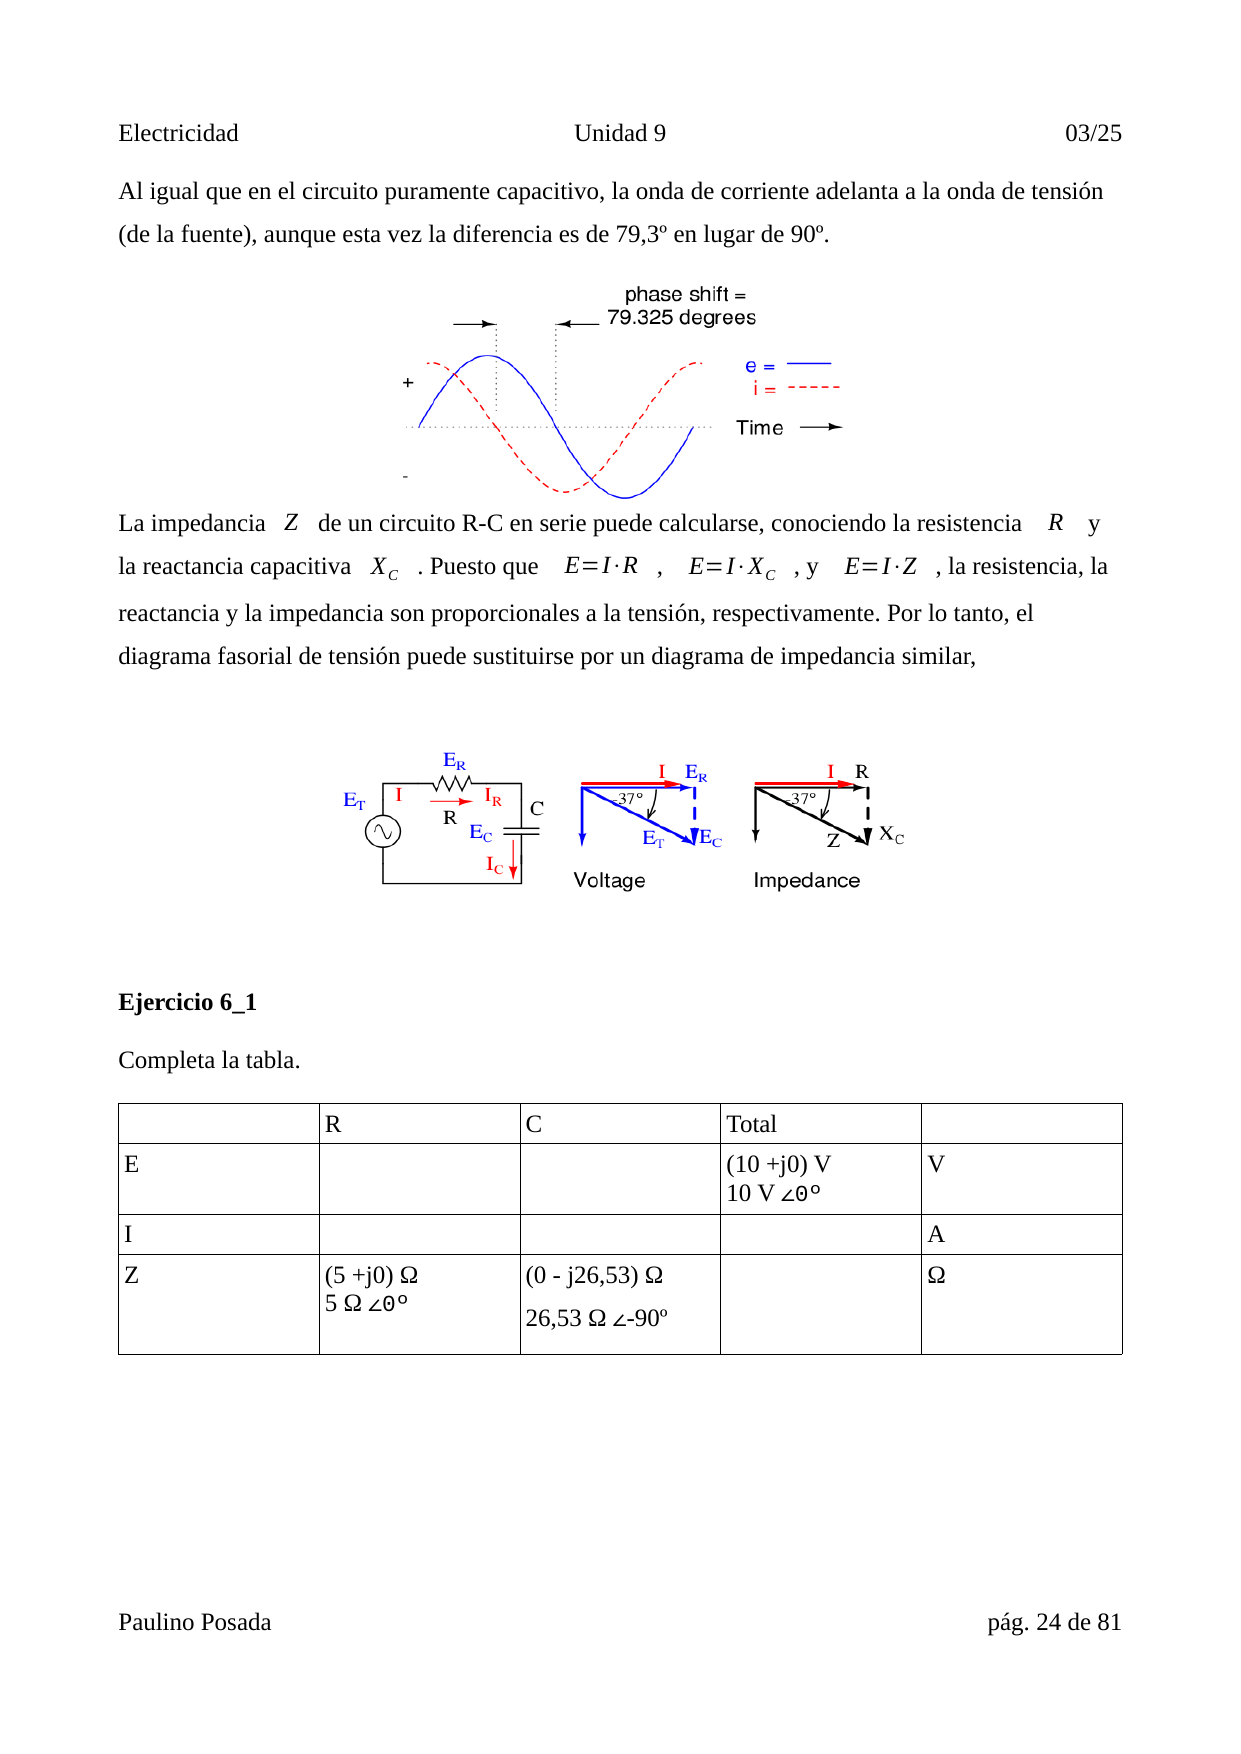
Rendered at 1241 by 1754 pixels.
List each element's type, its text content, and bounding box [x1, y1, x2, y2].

picture [328, 742, 912, 898]
table_cell V [922, 1144, 1122, 1214]
text Ejercicio 6_1 [118, 987, 1122, 1016]
table_cell (10 +j0) V 10 V ∠0º [721, 1144, 921, 1214]
table_cell [721, 1255, 921, 1353]
table_header R [320, 1104, 520, 1143]
table_cell Ω [922, 1255, 1122, 1353]
text Completa la tabla. [118, 1045, 1122, 1074]
table_cell E [119, 1144, 319, 1214]
table_cell A [922, 1215, 1122, 1254]
table_cell [721, 1215, 921, 1254]
table_header [922, 1104, 1122, 1143]
table_cell I [119, 1215, 319, 1254]
table_header [119, 1104, 319, 1143]
table_cell [521, 1215, 720, 1254]
table_cell [320, 1144, 520, 1214]
table_cell [320, 1215, 520, 1254]
table_header C [521, 1104, 720, 1143]
table_cell (5 +j0) Ω 5 Ω ∠0º [320, 1255, 520, 1353]
table_cell (0 - j26,53) Ω 26,53 Ω ∠-90º [521, 1255, 720, 1353]
table_cell Z [119, 1255, 319, 1353]
text Al igual que en el circuito puramente capacitivo, la onda de corriente adelanta a la onda de tensión (de la fuente), aunque esta vez la diferencia es de 79,3º en lugar de 90º. [118, 176, 1122, 248]
table_cell [521, 1144, 720, 1214]
text La impedanciade un circuito R-C en serie puede calcularse, conociendo la resistencia y la reactancia capacitiva. Puesto que , , y , la resistencia, la reactancia y la impedancia son proporcionales a la tensión, respectivamente. Por lo tanto, el diagrama fasorial de tensión puede sustituirse por un diagrama de impedancia similar, [118, 508, 1122, 670]
table_header Total [721, 1104, 921, 1143]
picture [393, 277, 848, 501]
